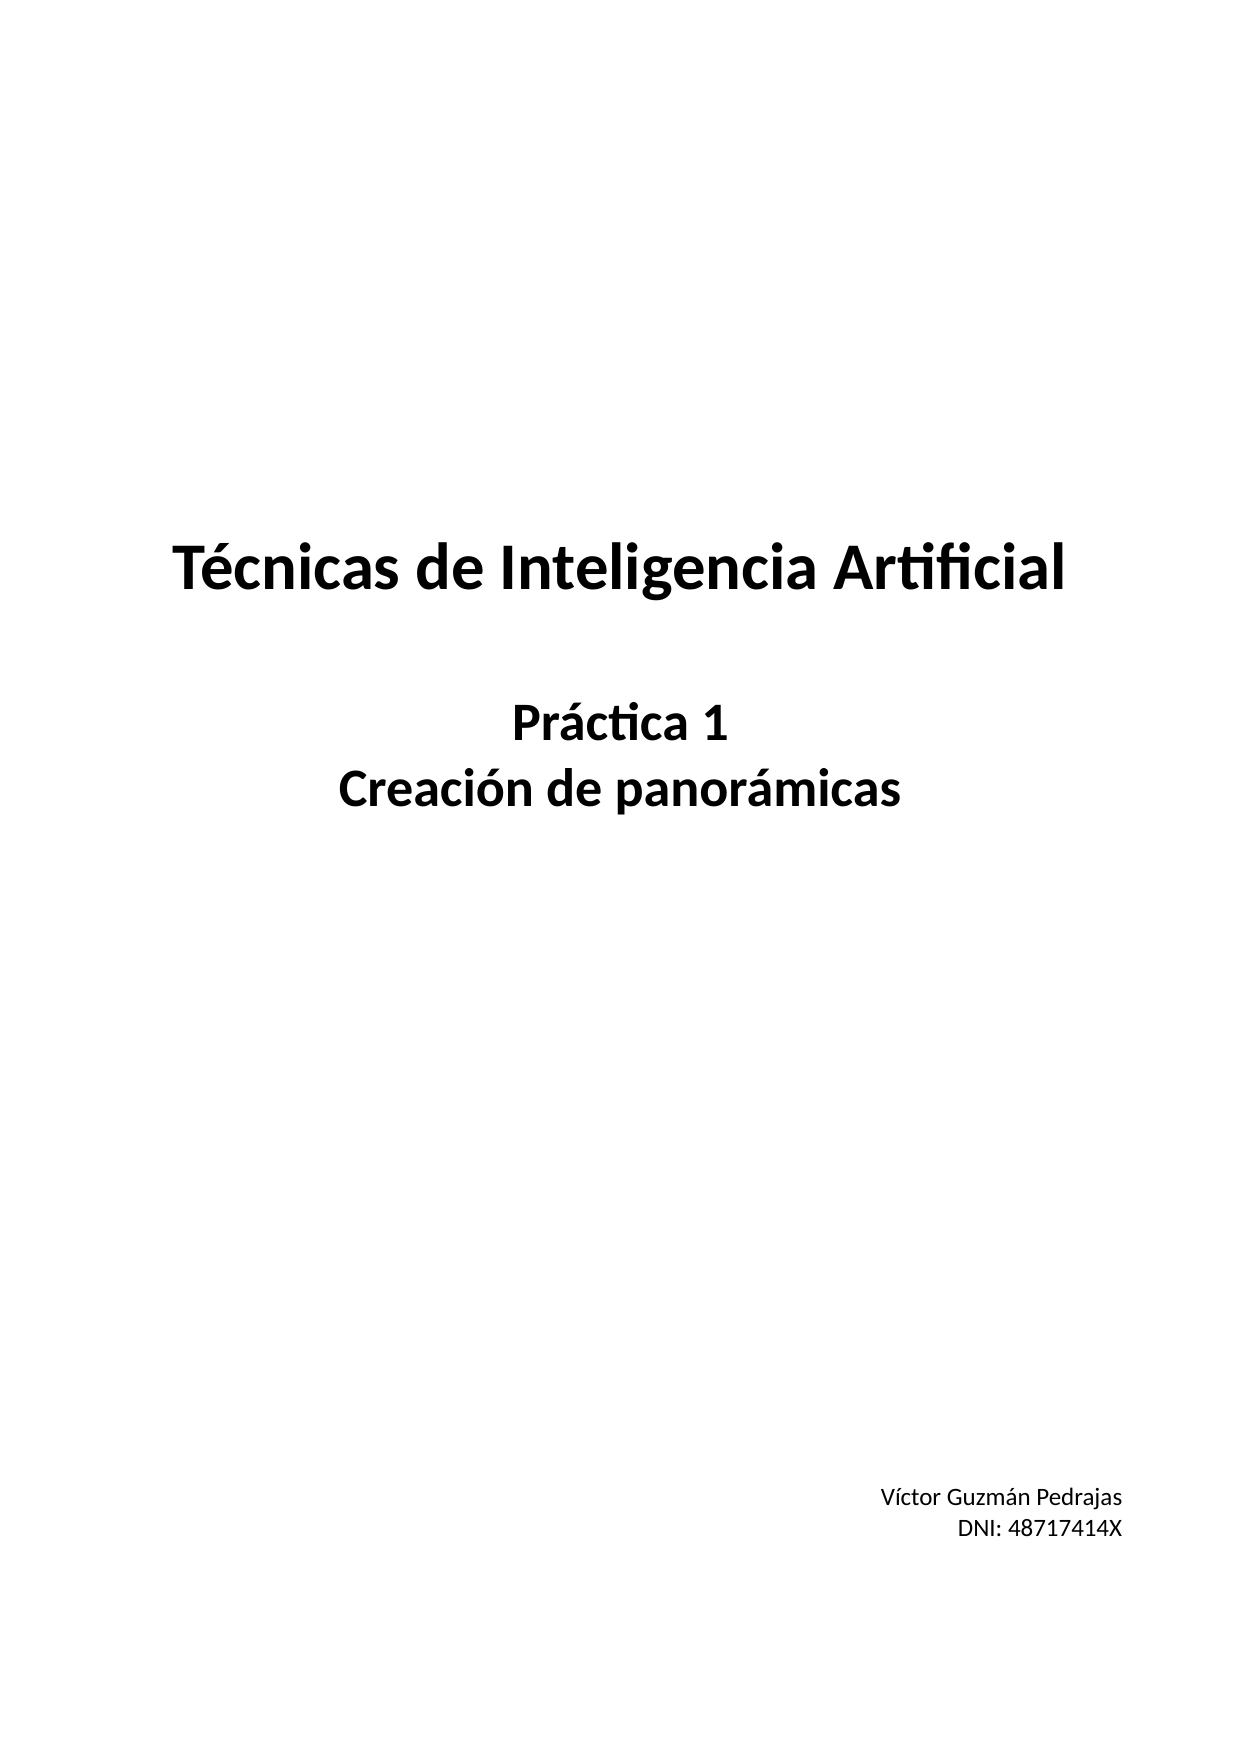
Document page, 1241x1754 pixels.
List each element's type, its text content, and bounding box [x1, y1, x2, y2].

text DNI: 48717414X [118, 1512, 1122, 1542]
text Técnicas de Inteligencia Artificial [118, 525, 1122, 606]
text Creación de panorámicas [118, 754, 1122, 820]
text Víctor Guzmán Pedrajas [118, 1481, 1122, 1512]
text Práctica 1 [118, 688, 1122, 754]
